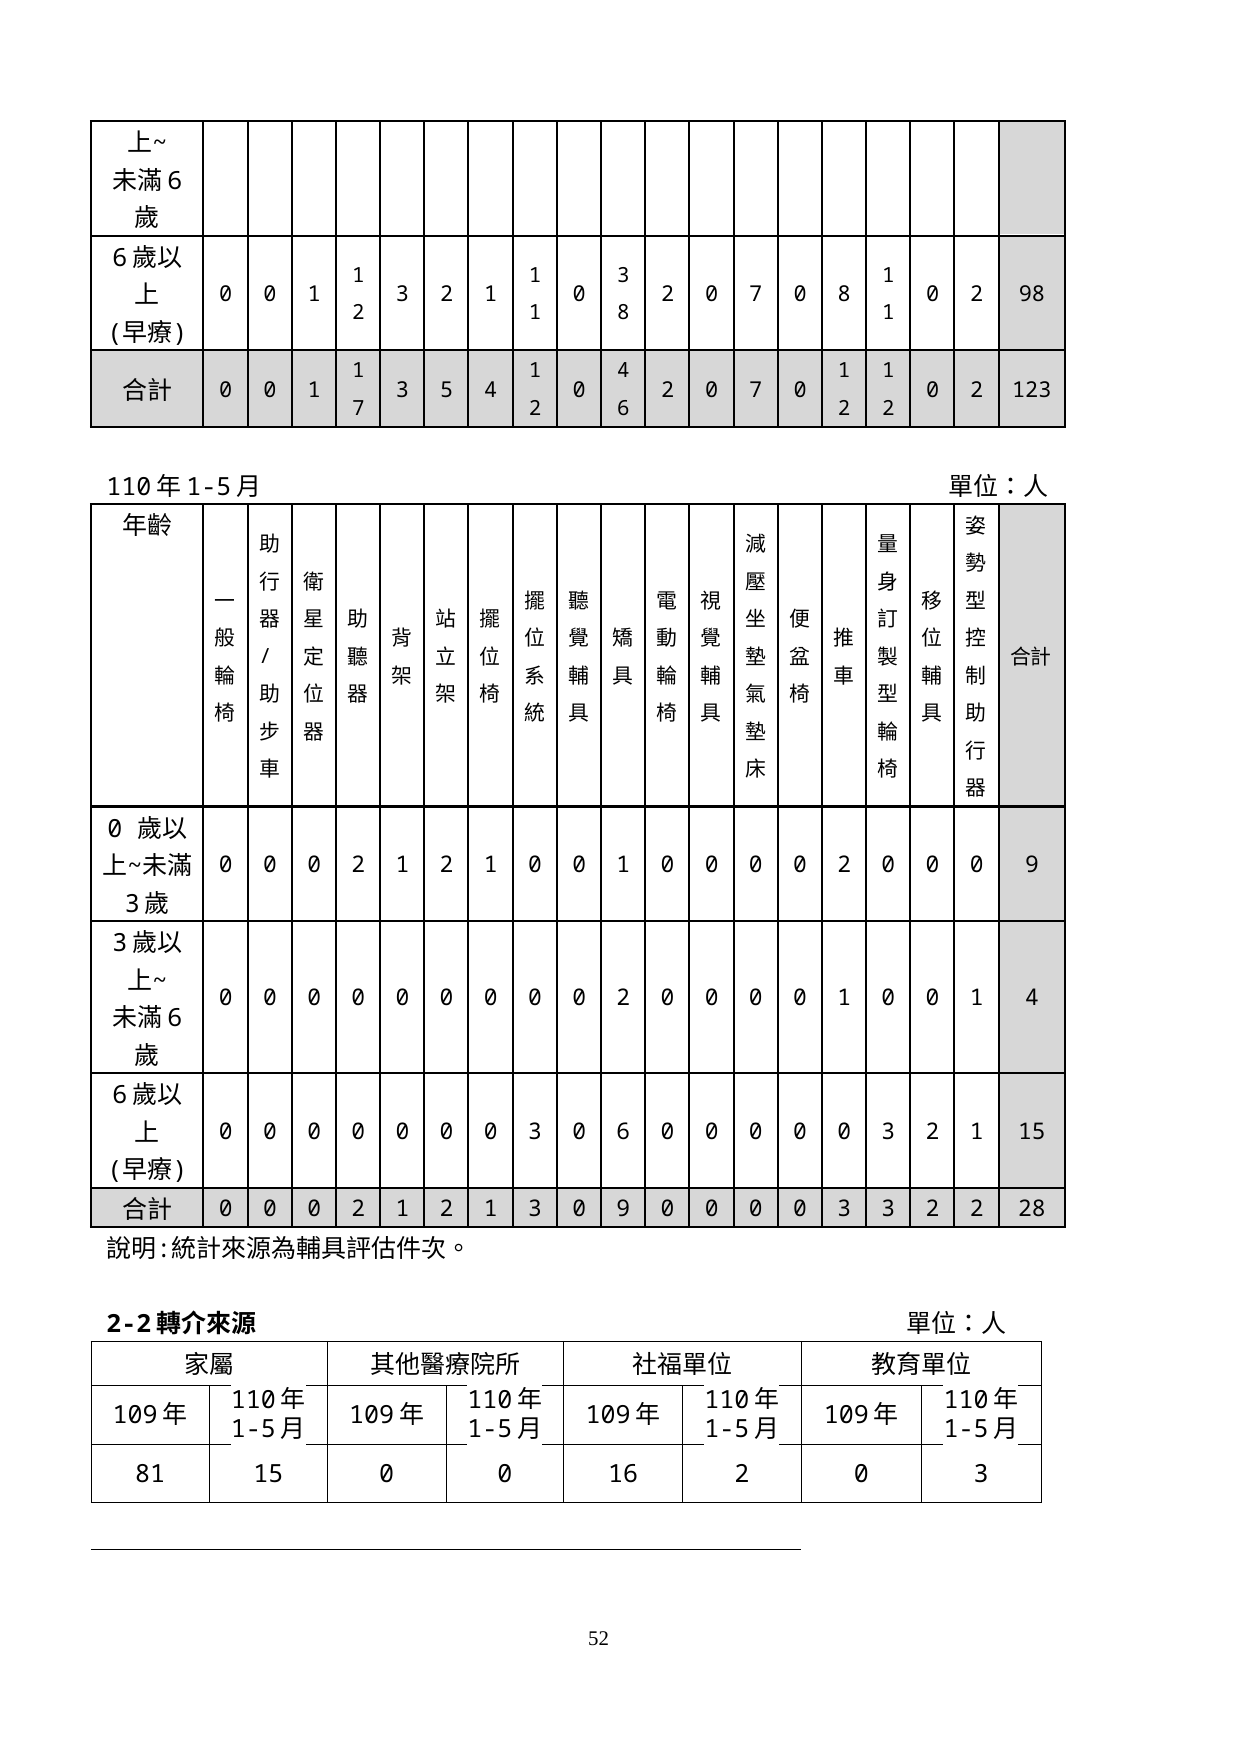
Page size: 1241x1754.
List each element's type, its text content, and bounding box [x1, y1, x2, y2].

text 說明:統計來源為輔具評估件次。 [106, 1228, 1090, 1266]
table_cell 3 [867, 1189, 909, 1226]
table_cell 上~ 未滿6歲 [92, 122, 202, 234]
table_cell 0 [646, 808, 688, 920]
table_cell [646, 122, 688, 234]
table_cell 4 [469, 351, 512, 426]
table_cell 0 [646, 1189, 688, 1226]
text 110年1-5月 單位：人 [106, 466, 1090, 503]
table_cell 1 [469, 1189, 512, 1226]
table_cell 6歲以上 (早療) [92, 1074, 202, 1187]
table_cell 0 [469, 922, 512, 1072]
table_cell 5 [425, 351, 467, 426]
table_cell 0 [381, 922, 423, 1072]
table_cell 1 [293, 237, 335, 349]
table_cell 0 [646, 922, 688, 1072]
table_cell 3 [381, 237, 423, 349]
table_cell 0 [558, 1189, 600, 1226]
table_cell 1 [381, 1189, 423, 1226]
table_cell [324, 1503, 439, 1549]
table_cell 0 [249, 237, 291, 349]
table_cell 0 [823, 1074, 865, 1187]
table_cell 2 [955, 351, 998, 426]
table_cell 0 [690, 1189, 733, 1226]
table_cell [558, 122, 600, 234]
table_cell 11 [514, 237, 556, 349]
table_cell 0 [779, 1189, 821, 1226]
table_cell 0 [911, 237, 953, 349]
table_cell 3歲以上~ 未滿6歲 [92, 922, 202, 1072]
table_cell 109年 [564, 1386, 682, 1444]
table_cell 109年 [802, 1386, 921, 1444]
table_cell 0 [779, 922, 821, 1072]
table_cell 0 [514, 922, 556, 1072]
table_cell 28 [1000, 1189, 1064, 1226]
table_cell 12 [823, 351, 865, 426]
table_header 移位輔具 [911, 505, 953, 805]
table_cell 1 [823, 922, 865, 1072]
table_cell 0 [802, 1445, 921, 1502]
table_cell 123 [1000, 351, 1064, 426]
table_cell 合計 [92, 1189, 202, 1226]
table_cell 0 [293, 922, 335, 1072]
table_cell 0 [911, 922, 953, 1072]
table_header 聽覺輔具 [558, 505, 600, 805]
table_header 助 行 器/助 步 車 [249, 505, 291, 805]
table_cell 46 [602, 351, 644, 426]
table_header 推車 [823, 505, 865, 805]
table_cell 0 [735, 922, 777, 1072]
table_cell 0 [558, 237, 600, 349]
table_cell 0 [381, 1074, 423, 1187]
table_cell 6 [602, 1074, 644, 1187]
table_cell [690, 122, 733, 234]
table_cell 7 [735, 351, 777, 426]
table_cell [469, 122, 512, 234]
table_cell 3 [514, 1189, 556, 1226]
table_header 教育單位 [802, 1342, 1041, 1385]
table_cell 0 [249, 1074, 291, 1187]
table_cell 0 [293, 808, 335, 920]
table_header 背架 [381, 505, 423, 805]
table_cell 15 [1000, 1074, 1064, 1187]
table_cell [867, 122, 909, 234]
table_cell 1 [955, 922, 998, 1072]
table_cell 0 [204, 351, 247, 426]
table_cell 15 [210, 1445, 327, 1502]
table_header 年齡 [92, 505, 202, 805]
table_cell 1 [469, 808, 512, 920]
table_header 擺位系統 [514, 505, 556, 805]
table_cell [735, 122, 777, 234]
table_cell 3 [867, 1074, 909, 1187]
table_cell 0 [911, 808, 953, 920]
table_cell [682, 1503, 801, 1549]
table_cell 0 [337, 922, 379, 1072]
table_cell 合計 [92, 351, 202, 426]
table_cell [514, 122, 556, 234]
table_cell 109年 [92, 1386, 209, 1444]
table_cell 2 [911, 1074, 953, 1187]
table_cell 0 [204, 1074, 247, 1187]
table_cell 12 [867, 351, 909, 426]
table_cell 2 [646, 237, 688, 349]
table_header 社福單位 [564, 1342, 801, 1385]
table_cell [557, 1503, 682, 1549]
table_cell 0 [249, 351, 291, 426]
table_cell 2 [425, 808, 467, 920]
table_header 電動輪椅 [646, 505, 688, 805]
table_cell 0 [867, 808, 909, 920]
text 2-2轉介來源 單位：人 [106, 1303, 1090, 1341]
table_header 擺位椅 [469, 505, 512, 805]
table_cell 8 [823, 237, 865, 349]
table_cell 3 [381, 351, 423, 426]
table_cell 0 [204, 922, 247, 1072]
table_cell [337, 122, 379, 234]
table_cell 12 [337, 237, 379, 349]
table_cell 110年 1-5月 [683, 1386, 801, 1444]
table_header 其他醫療院所 [328, 1342, 563, 1385]
table_cell [801, 1503, 921, 1549]
table_cell 0 [558, 351, 600, 426]
table_cell 9 [1000, 808, 1064, 920]
table_cell 1 [293, 351, 335, 426]
table_cell 0 歲以上~未滿3歲 [92, 808, 202, 920]
table_cell 1 [469, 237, 512, 349]
table_cell 2 [602, 922, 644, 1072]
table_header 矯具 [602, 505, 644, 805]
table_cell 3 [514, 1074, 556, 1187]
table_cell 0 [867, 922, 909, 1072]
table_cell 0 [690, 922, 733, 1072]
table_header 姿勢型控制助行器 [955, 505, 998, 805]
table_cell 0 [204, 808, 247, 920]
table_cell 110年 1-5月 [447, 1386, 563, 1444]
table_cell 7 [735, 237, 777, 349]
table_cell 0 [514, 808, 556, 920]
table_cell 2 [425, 237, 467, 349]
table_cell [381, 122, 423, 234]
table_cell 2 [337, 808, 379, 920]
table_cell 2 [425, 1189, 467, 1226]
table_cell 0 [955, 808, 998, 920]
table_cell 110年 1-5月 [922, 1386, 1041, 1444]
table_cell 0 [249, 808, 291, 920]
table_cell 81 [92, 1445, 209, 1502]
table_header 一般輪椅 [204, 505, 247, 805]
table_cell 0 [911, 351, 953, 426]
table_cell 4 [1000, 922, 1064, 1072]
table_cell 12 [514, 351, 556, 426]
table_cell 9 [602, 1189, 644, 1226]
table_cell [921, 1503, 1041, 1549]
table_cell 0 [249, 1189, 291, 1226]
table_cell [439, 1503, 557, 1549]
table_cell [955, 122, 998, 234]
table_cell 110年 1-5月 [210, 1386, 327, 1444]
table_cell 98 [1000, 237, 1064, 349]
table_cell 38 [602, 237, 644, 349]
table_cell 6歲以上 (早療) [92, 237, 202, 349]
table_header 助聽器 [337, 505, 379, 805]
table_cell 0 [779, 808, 821, 920]
table_cell 0 [690, 808, 733, 920]
table_cell 2 [646, 351, 688, 426]
table_cell [1000, 122, 1064, 234]
table_cell 0 [646, 1074, 688, 1187]
table_cell 11 [867, 237, 909, 349]
table_cell [206, 1503, 324, 1549]
table_header 減壓坐墊氣墊床 [735, 505, 777, 805]
table_cell 2 [911, 1189, 953, 1226]
table_cell 0 [469, 1074, 512, 1187]
table_cell [91, 1503, 206, 1549]
table_cell 2 [955, 237, 998, 349]
table_cell 0 [328, 1445, 446, 1502]
table_cell 0 [558, 922, 600, 1072]
table_cell 0 [690, 351, 733, 426]
table_header 合計 [1000, 505, 1064, 805]
table_cell 2 [955, 1189, 998, 1226]
table_cell 0 [779, 1074, 821, 1187]
table_cell 0 [690, 1074, 733, 1187]
table_cell 0 [735, 1189, 777, 1226]
table_header 視覺輔具 [690, 505, 733, 805]
table_cell 1 [602, 808, 644, 920]
table_cell [602, 122, 644, 234]
table_cell 3 [922, 1445, 1041, 1502]
table_cell 1 [381, 808, 423, 920]
table_cell 17 [337, 351, 379, 426]
table_cell 0 [690, 237, 733, 349]
table_cell [911, 122, 953, 234]
table_cell 2 [683, 1445, 801, 1502]
table_header 量身訂製型輪椅 [867, 505, 909, 805]
table_cell 16 [564, 1445, 682, 1502]
table_cell 0 [735, 1074, 777, 1187]
table_cell 0 [558, 808, 600, 920]
table_cell 3 [823, 1189, 865, 1226]
table_cell [293, 122, 335, 234]
table_cell 0 [293, 1189, 335, 1226]
table_cell [823, 122, 865, 234]
table_cell 0 [779, 351, 821, 426]
table_cell [779, 122, 821, 234]
table_cell 1 [955, 1074, 998, 1187]
table_header 便盆椅 [779, 505, 821, 805]
table_cell 0 [249, 922, 291, 1072]
table_cell 0 [735, 808, 777, 920]
table_cell 109年 [328, 1386, 446, 1444]
table_cell 0 [337, 1074, 379, 1187]
table_cell 0 [447, 1445, 563, 1502]
table_cell [425, 122, 467, 234]
table_header 站立架 [425, 505, 467, 805]
table_cell 0 [425, 922, 467, 1072]
table_cell 2 [337, 1189, 379, 1226]
table_cell 2 [823, 808, 865, 920]
table_cell 0 [425, 1074, 467, 1187]
table_cell [204, 122, 247, 234]
table_header 衛星定位器 [293, 505, 335, 805]
table_cell [249, 122, 291, 234]
table_header 家屬 [92, 1342, 327, 1385]
table_cell 0 [558, 1074, 600, 1187]
table_cell 0 [204, 237, 247, 349]
table_cell 0 [204, 1189, 247, 1226]
table_cell 0 [779, 237, 821, 349]
table_cell 0 [293, 1074, 335, 1187]
